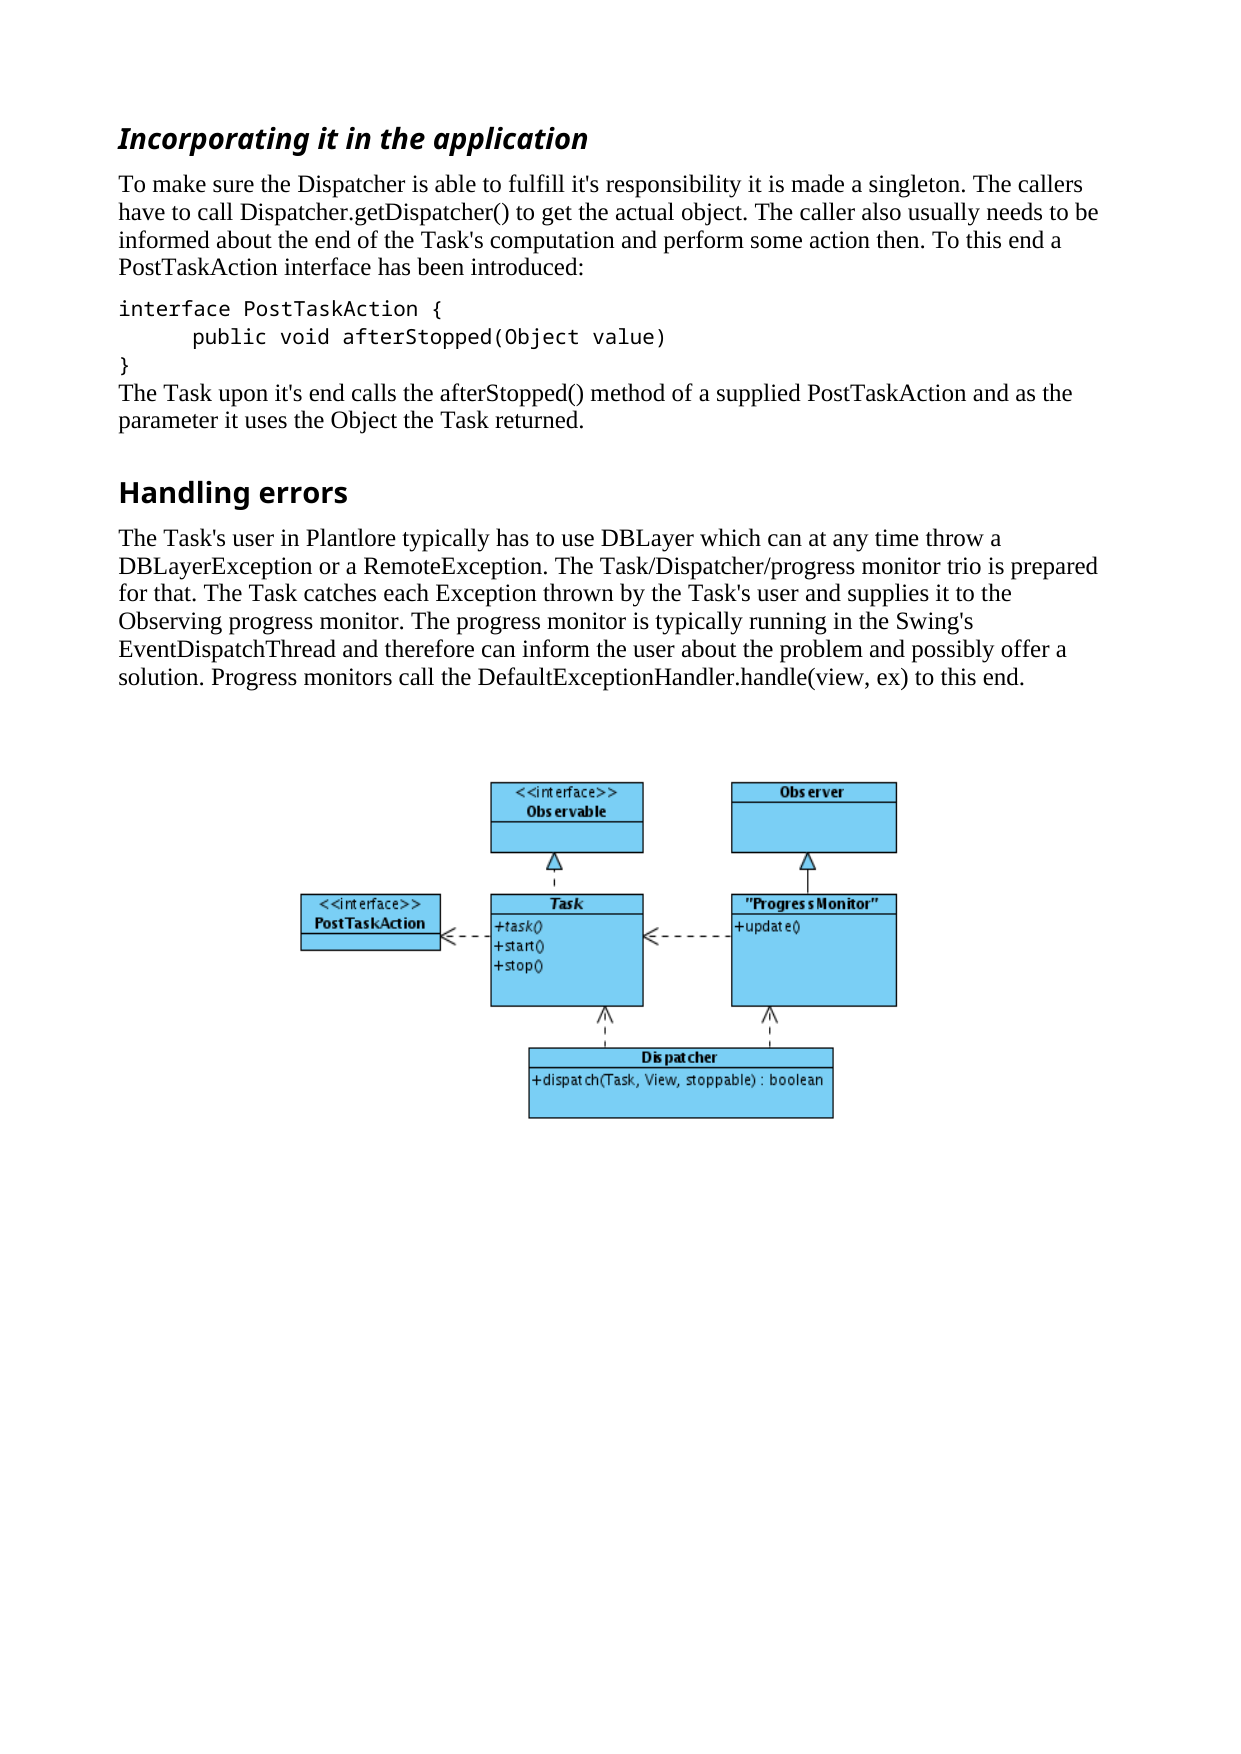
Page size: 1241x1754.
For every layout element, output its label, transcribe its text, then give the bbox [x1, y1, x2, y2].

subtitle Handling errors [118, 472, 1122, 512]
text public void afterStopped(Object value) [118, 322, 1122, 351]
text } [118, 351, 1122, 379]
text The Task upon it's end calls the afterStopped() method of a supplied PostTaskAction and as the parameter it uses the Object the Task returned. [118, 379, 1122, 434]
text interface PostTaskAction { [118, 294, 1122, 322]
text To make sure the Dispatcher is able to fulfill it's responsibility it is made a singleton. The callers have to call Dispatcher.getDispatcher() to get the actual object. The caller also usually needs to be informed about the end of the Task's computation and perform some action then. To this end a PostTaskAction interface has been introduced: [118, 170, 1122, 281]
subtitle Incorporating it in the application [118, 118, 1122, 158]
text The Task's user in Plantlore typically has to use DBLayer which can at any time throw a DBLayerException or a RemoteException. The Task/Dispatcher/progress monitor trio is prepared for that. The Task catches each Exception thrown by the Task's user and supplies it to the Observing progress monitor. The progress monitor is typically running in the Swing's EventDispatchThread and therefore can inform the user about the problem and possibly offer a solution. Progress monitors call the DefaultExceptionHandler.handle(view, ex) to this end. [118, 524, 1122, 690]
picture [298, 778, 900, 1123]
